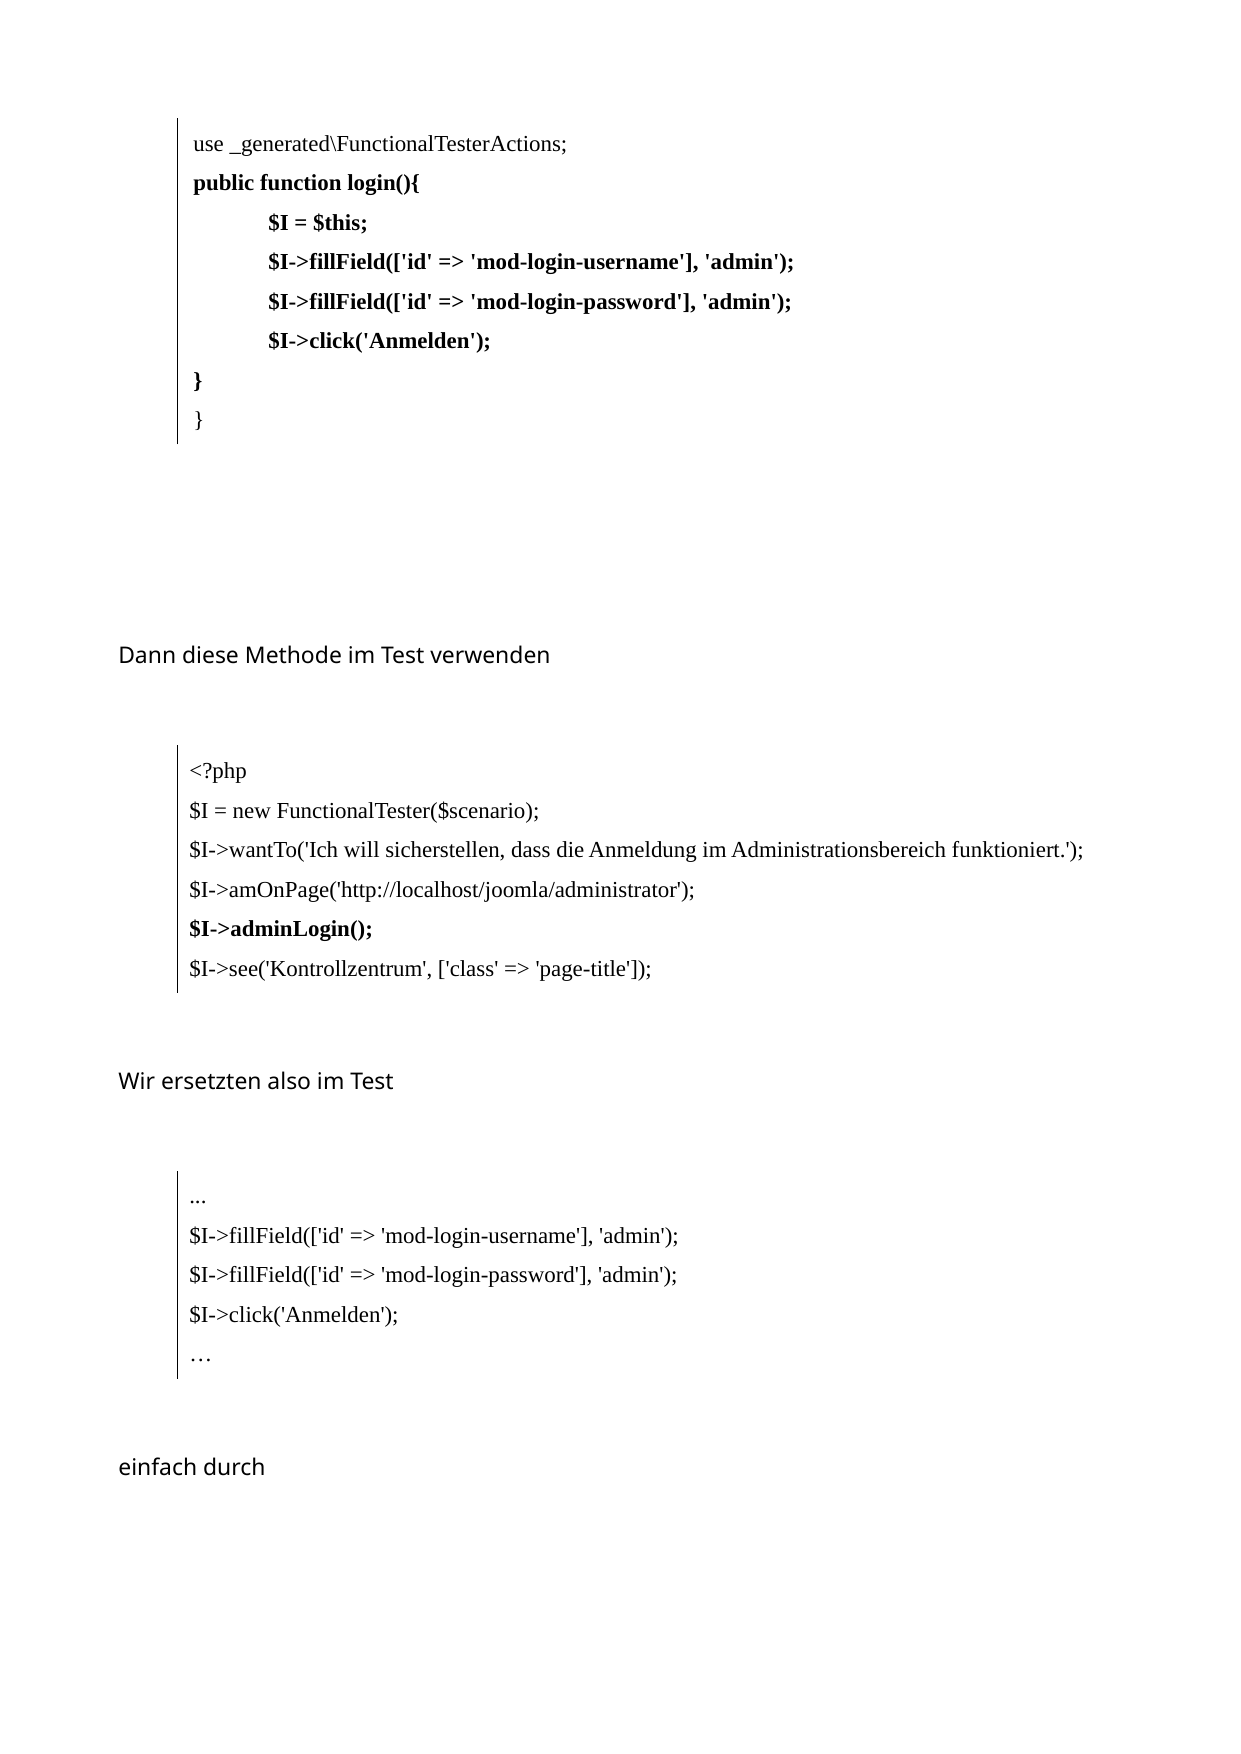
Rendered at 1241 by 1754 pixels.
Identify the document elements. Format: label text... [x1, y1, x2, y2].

text ... $I->fillField(['id' => 'mod-login-username'], 'admin'); $I->fillField(['id' => 'mod-login-password'], 'admin'); $I->click('Anmelden'); … [178, 1171, 1122, 1379]
text einfach durch [118, 1451, 1122, 1482]
text Dann diese Methode im Test verwenden [118, 639, 1122, 671]
text <?php $I = new FunctionalTester($scenario); $I->wantTo('Ich will sicherstellen, dass die Anmeldung im Administrationsbereich funktioniert.'); $I->amOnPage('http://localhost/joomla/administrator'); $I->adminLogin(); $I->see('Kontrollzentrum', ['class' => 'page-title']); [178, 745, 1122, 993]
text Wir ersetzten also im Test [118, 1065, 1122, 1096]
text use _generated\FunctionalTesterActions; public function login(){ $I = $this; $I->fillField(['id' => 'mod-login-username'], 'admin'); $I->fillField(['id' => 'mod-login-password'], 'admin'); $I->click('Anmelden'); } } [178, 118, 1122, 444]
